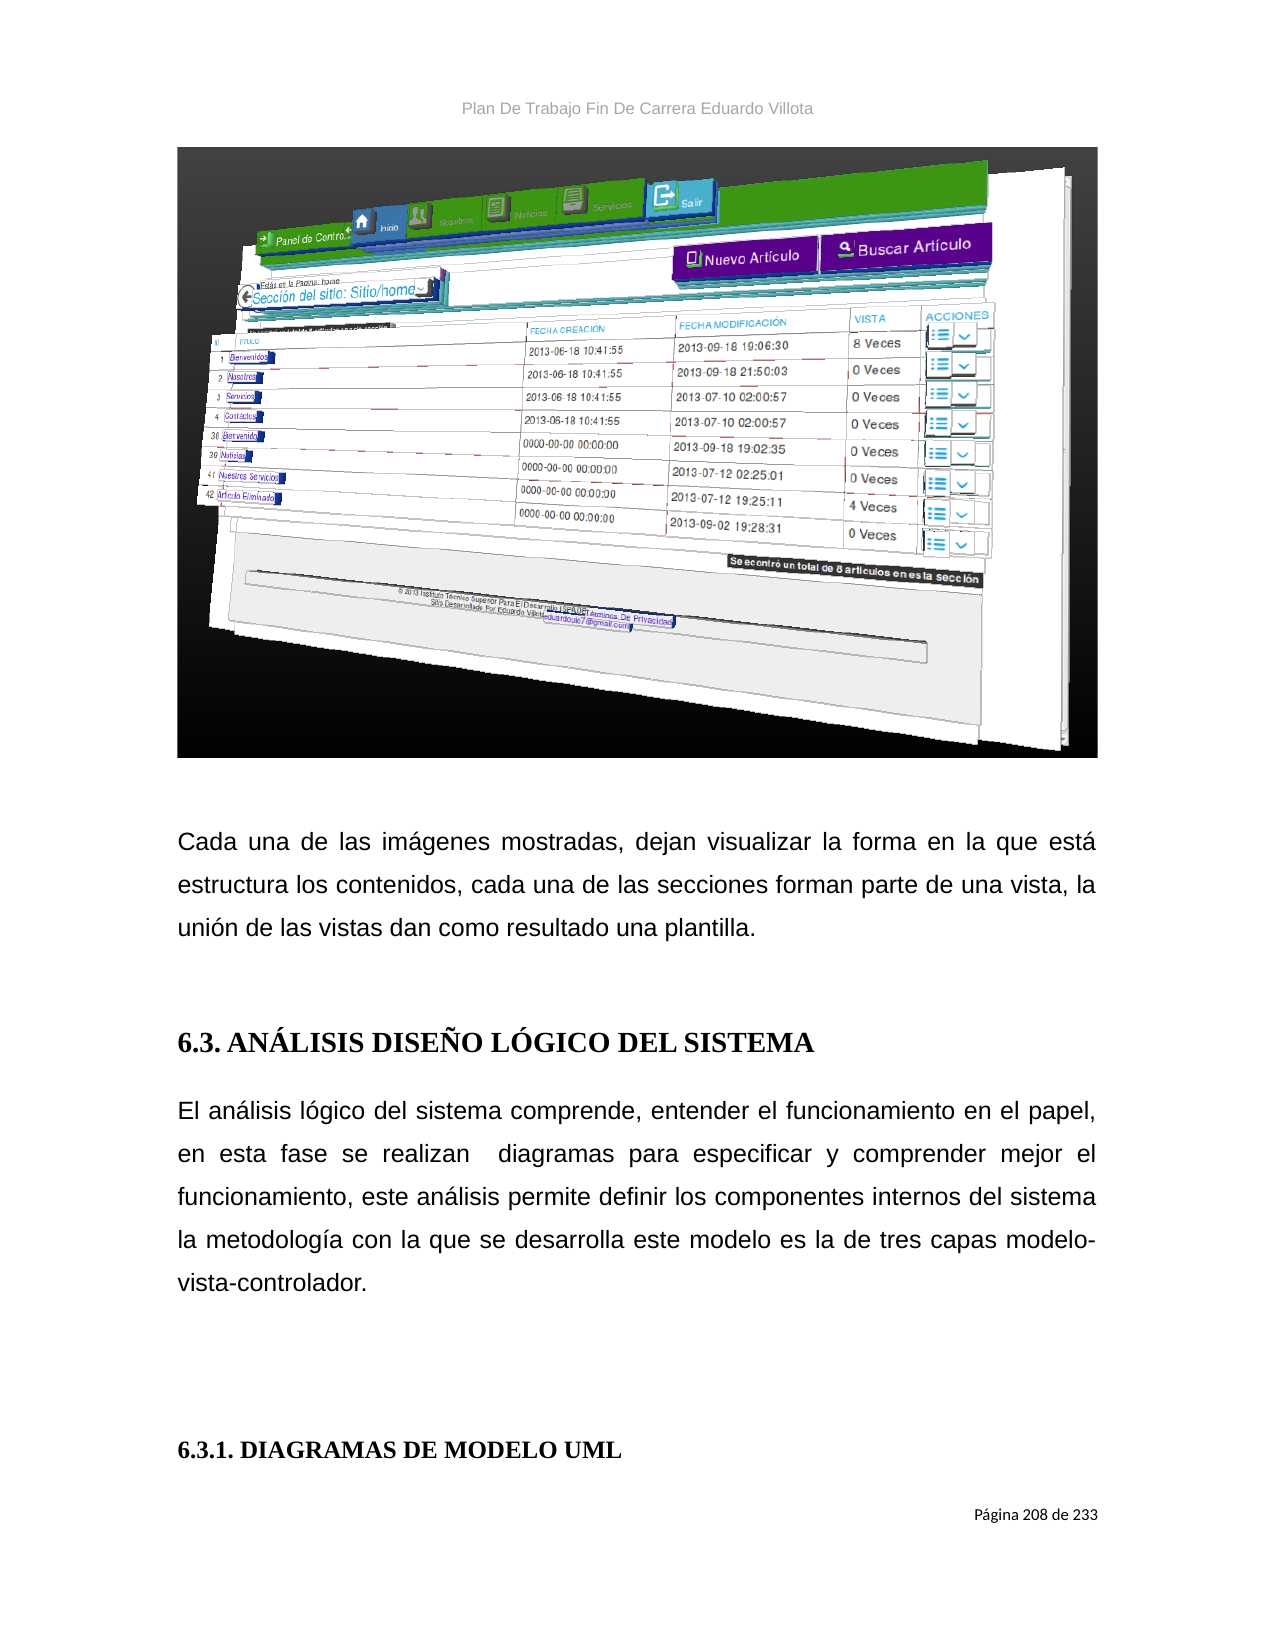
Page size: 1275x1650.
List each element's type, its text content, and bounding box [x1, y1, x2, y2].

text El análisis lógico del sistema comprende, entender el funcionamiento en el papel, en esta fase se realizan diagramas para especificar y comprender mejor el funcionamiento, este análisis permite definir los componentes internos del sistema la metodología con la que se desarrolla este modelo es la de tres capas modelo-vista-controlador. [177, 1096, 1098, 1297]
text 6.3.1. DIAGRAMAS DE MODELO UML [177, 1435, 1098, 1464]
text Cada una de las imágenes mostradas, dejan visualizar la forma en la que está estructura los contenidos, cada una de las secciones forman parte de una vista, la unión de las vistas dan como resultado una plantilla. [177, 827, 1098, 942]
picture [177, 147, 1098, 758]
text 6.3. ANÁLISIS DISEÑO LÓGICO DEL SISTEMA [177, 1025, 1098, 1058]
